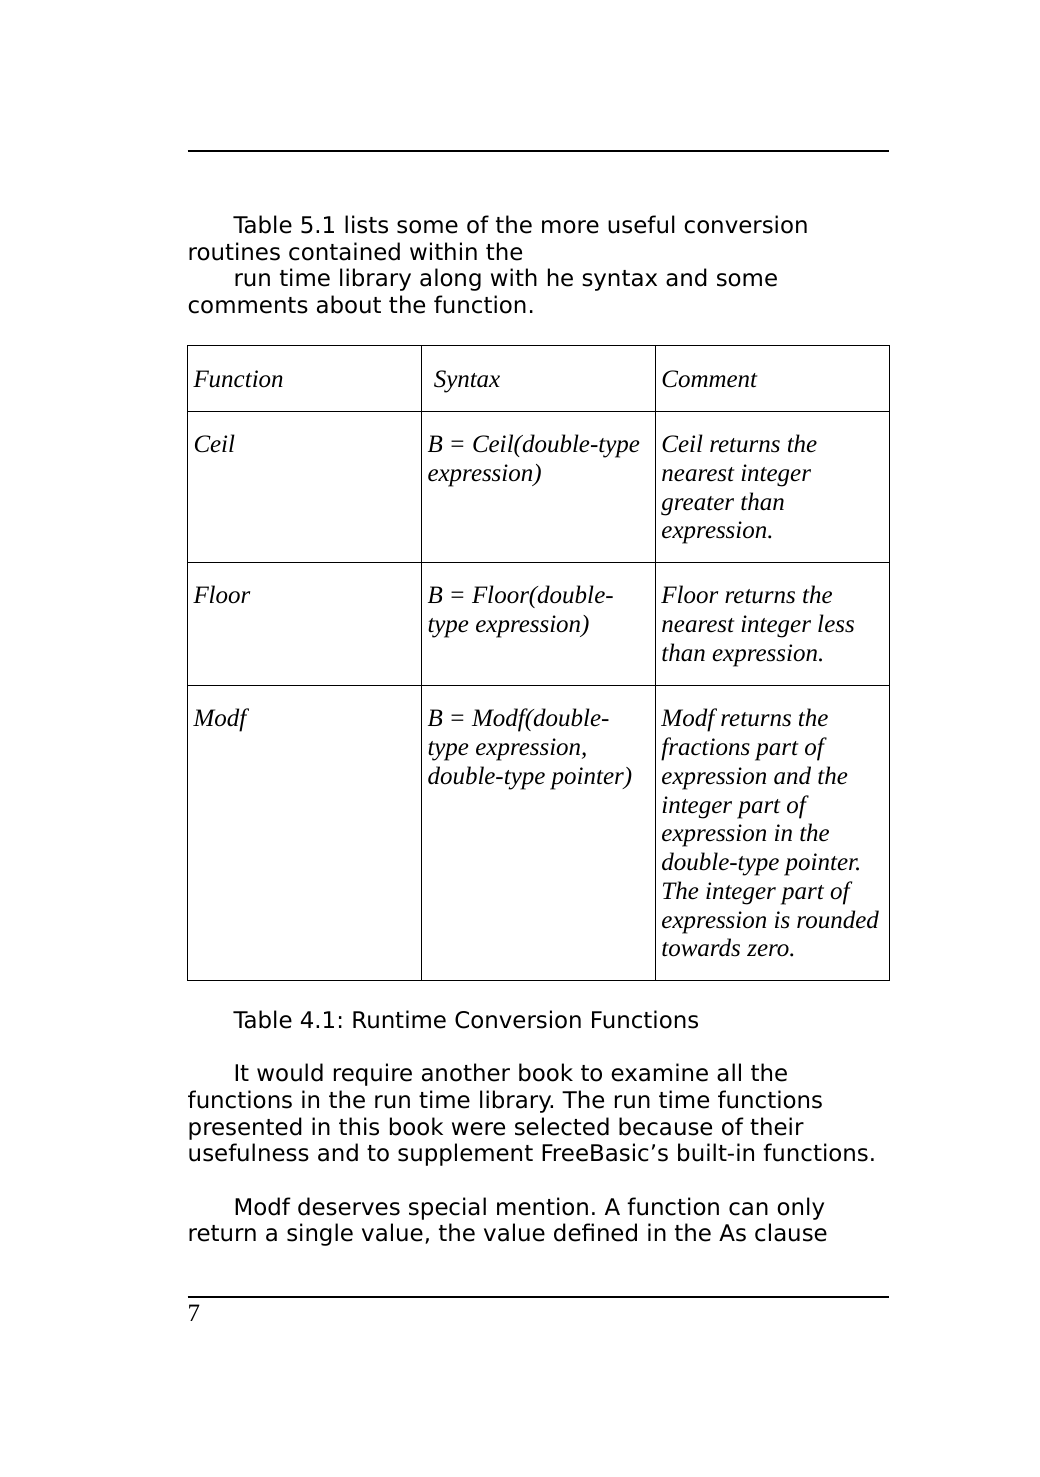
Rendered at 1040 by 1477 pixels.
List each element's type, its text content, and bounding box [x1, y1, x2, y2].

table_cell B = Modf(double-type expression, double-type pointer) [422, 686, 655, 980]
table_cell B = Floor(double-type expression) [422, 563, 655, 685]
table_cell Ceil [188, 412, 421, 562]
text run time library along with he syntax and some comments about the function. [187, 265, 889, 319]
table_header Comment [656, 346, 889, 411]
table_cell B = Ceil(double-type expression) [422, 412, 655, 562]
text It would require another book to examine all the functions in the run time library. The run time functions presented in this book were selected because of their usefulness and to supplement FreeBasic’s built-in functions. [187, 1061, 889, 1167]
text Table 5.1 lists some of the more useful conversion routines contained within the [187, 212, 889, 265]
table_header Syntax [422, 346, 655, 411]
text Table 4.1: Runtime Conversion Functions [187, 1007, 889, 1034]
table_cell Modf [188, 686, 421, 980]
table_cell Floor returns the nearest integer less than expression. [656, 563, 889, 685]
table_cell Ceil returns the nearest integer greater than expression. [656, 412, 889, 562]
table_cell Floor [188, 563, 421, 685]
table_cell Modf returns the fractions part of expression and the integer part of expression in the double-type pointer. The integer part of expression is rounded towards zero. [656, 686, 889, 980]
text Modf deserves special mention. A function can only return a single value, the value defined in the As clause [187, 1194, 889, 1247]
table_header Function [188, 346, 421, 411]
